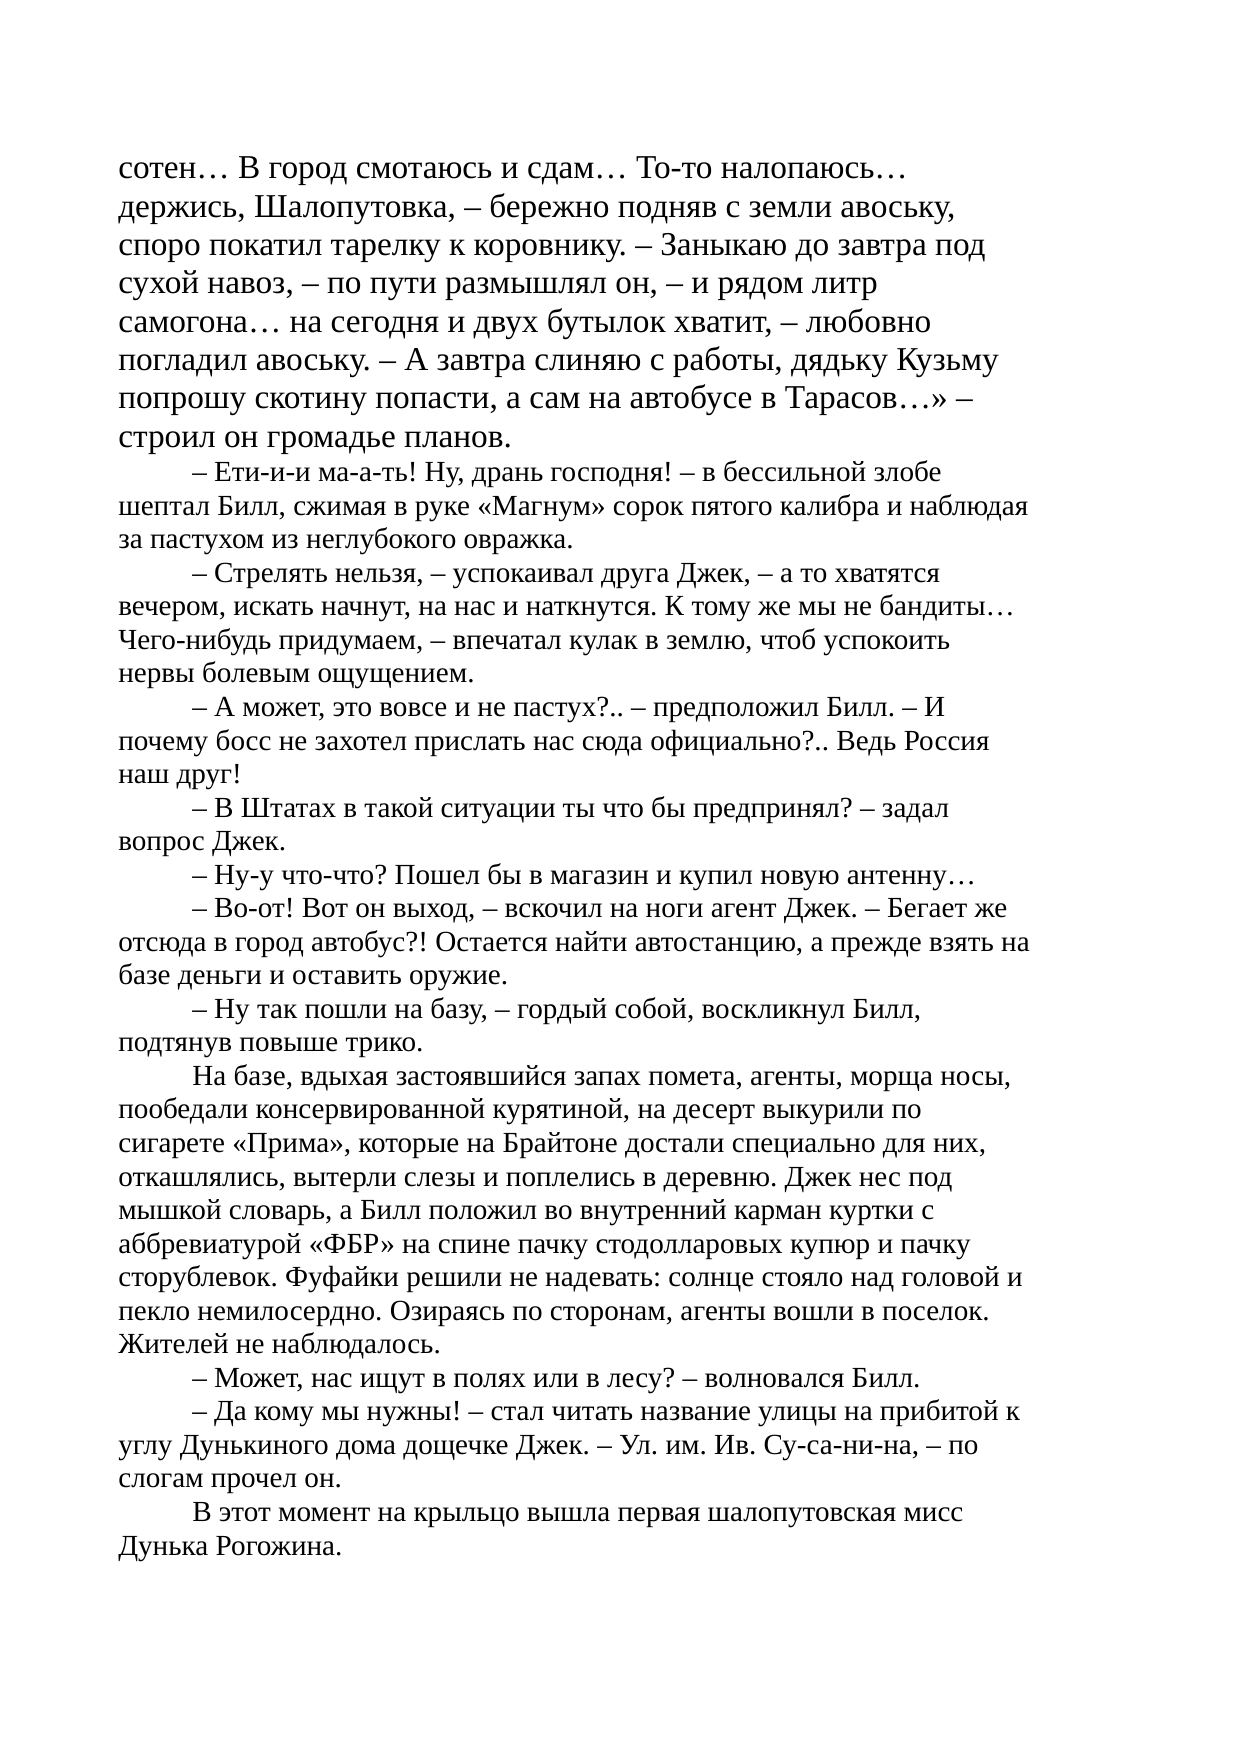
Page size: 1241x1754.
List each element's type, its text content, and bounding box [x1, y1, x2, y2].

text – Ну так пошли на базу, – гордый собой, воскликнул Билл, подтянув повыше трико. [118, 991, 1033, 1058]
text – В Штатах в такой ситуации ты что бы предпринял? – задал вопрос Джек. [118, 790, 1033, 857]
text – Ну-у что-что? Пошел бы в магазин и купил новую антенну… [118, 857, 1033, 890]
text – А может, это вовсе и не пастух?.. – предположил Билл. – И почему босс не захотел прислать нас сюда официально?.. Ведь Россия наш друг! [118, 689, 1033, 790]
text – Может, нас ищут в полях или в лесу? – волновался Билл. [118, 1360, 1033, 1393]
text – Стрелять нельзя, – успокаивал друга Джек, – а то хватятся вечером, искать начнут, на нас и наткнутся. К тому же мы не бандиты… Чего-нибудь придумаем, – впечатал кулак в землю, чтоб успокоить нервы болевым ощущением. [118, 555, 1033, 689]
text – Во-от! Вот он выход, – вскочил на ноги агент Джек. – Бегает же отсюда в город автобус?! Остается найти автостанцию, а прежде взять на базе деньги и оставить оружие. [118, 890, 1033, 991]
text сотен… В город смотаюсь и сдам… То-то налопаюсь… держись, Шалопутовка, – бережно подняв с земли авоську, споро покатил тарелку к коровнику. – Заныкаю до завтра под сухой навоз, – по пути размышлял он, – и рядом литр самогона… на сегодня и двух бутылок хватит, – любовно погладил авоську. – А завтра слиняю с работы, дядьку Кузьму попрошу скотину попасти, а сам на автобусе в Тарасов…» – строил он громадье планов. [118, 148, 1033, 454]
text В этот момент на крыльцо вышла первая шалопутовская мисс Дунька Рогожина. [118, 1494, 1033, 1561]
text На базе, вдыхая застоявшийся запах помета, агенты, морща носы, пообедали консервированной курятиной, на десерт выкурили по сигарете «Прима», которые на Брайтоне достали специально для них, откашлялись, вытерли слезы и поплелись в деревню. Джек нес под мышкой словарь, а Билл положил во внутренний карман куртки с аббревиатурой «ФБР» на спине пачку стодолларовых купюр и пачку сторублевок. Фуфайки решили не надевать: солнце стояло над головой и пекло немилосердно. Озираясь по сторонам, агенты вошли в поселок. Жителей не наблюдалось. [118, 1058, 1033, 1360]
text – Да кому мы нужны! – стал читать название улицы на прибитой к углу Дунькиного дома дощечке Джек. – Ул. им. Ив. Су-са-ни-на, – по слогам прочел он. [118, 1393, 1033, 1494]
text – Ети-и-и ма-а-ть! Ну, дрань господня! – в бессильной злобе шептал Билл, сжимая в руке «Магнум» сорок пятого калибра и наблюдая за пастухом из неглубокого овражка. [118, 454, 1033, 555]
